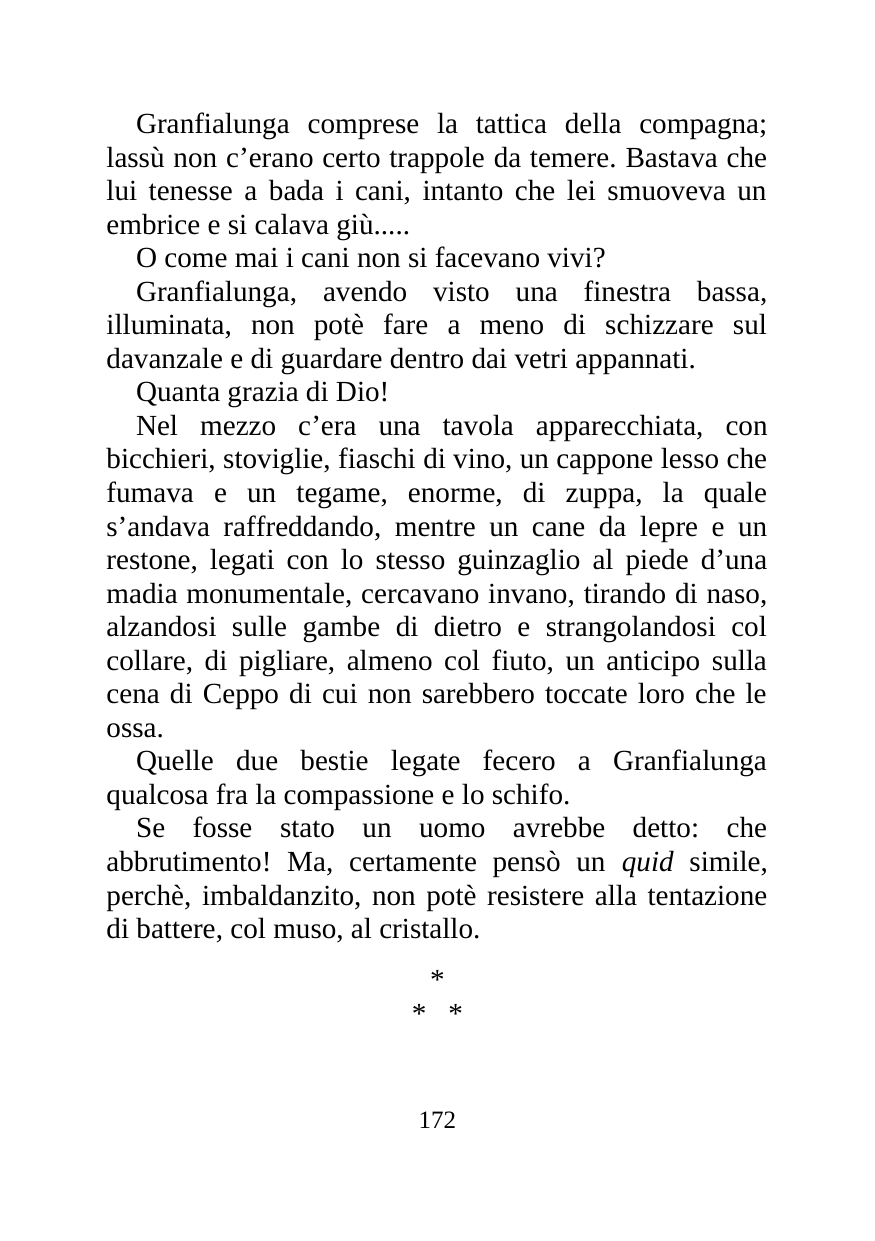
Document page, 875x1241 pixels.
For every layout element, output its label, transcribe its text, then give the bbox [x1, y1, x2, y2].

text Nel mezzo c’era una tavola apparecchiata, con bicchieri, stoviglie, fiaschi di vino, un cappone lesso che fumava e un tegame, enorme, di zuppa, la quale s’andava raffreddando, mentre un cane da lepre e un restone, legati con lo stesso guinzaglio al piede d’una madia monumentale, cercavano invano, tirando di naso, alzandosi sulle gambe di dietro e strangolandosi col collare, di pigliare, almeno col fiuto, un anticipo sulla cena di Ceppo di cui non sarebbero toccate loro che le ossa. [106, 408, 768, 743]
text O come mai i cani non si facevano vivi? [106, 240, 768, 274]
text * * * [106, 962, 768, 1029]
text Quanta grazia di Dio! [106, 374, 768, 408]
text Granfialunga comprese la tattica della compagna; lassù non c’erano certo trappole da temere. Bastava che lui tenesse a bada i cani, intanto che lei smuoveva un embrice e si calava giù..... [106, 106, 768, 240]
text Se fosse stato un uomo avrebbe detto: che abbrutimento! Ma, certamente pensò un quid simile, perchè, imbaldanzito, non potè resistere alla tentazione di battere, col muso, al cristallo. [106, 811, 768, 945]
text Granfialunga, avendo visto una finestra bassa, illuminata, non potè fare a meno di schizzare sul davanzale e di guardare dentro dai vetri appannati. [106, 274, 768, 374]
text Quelle due bestie legate fecero a Granfialunga qualcosa fra la compassione e lo schifo. [106, 743, 768, 811]
